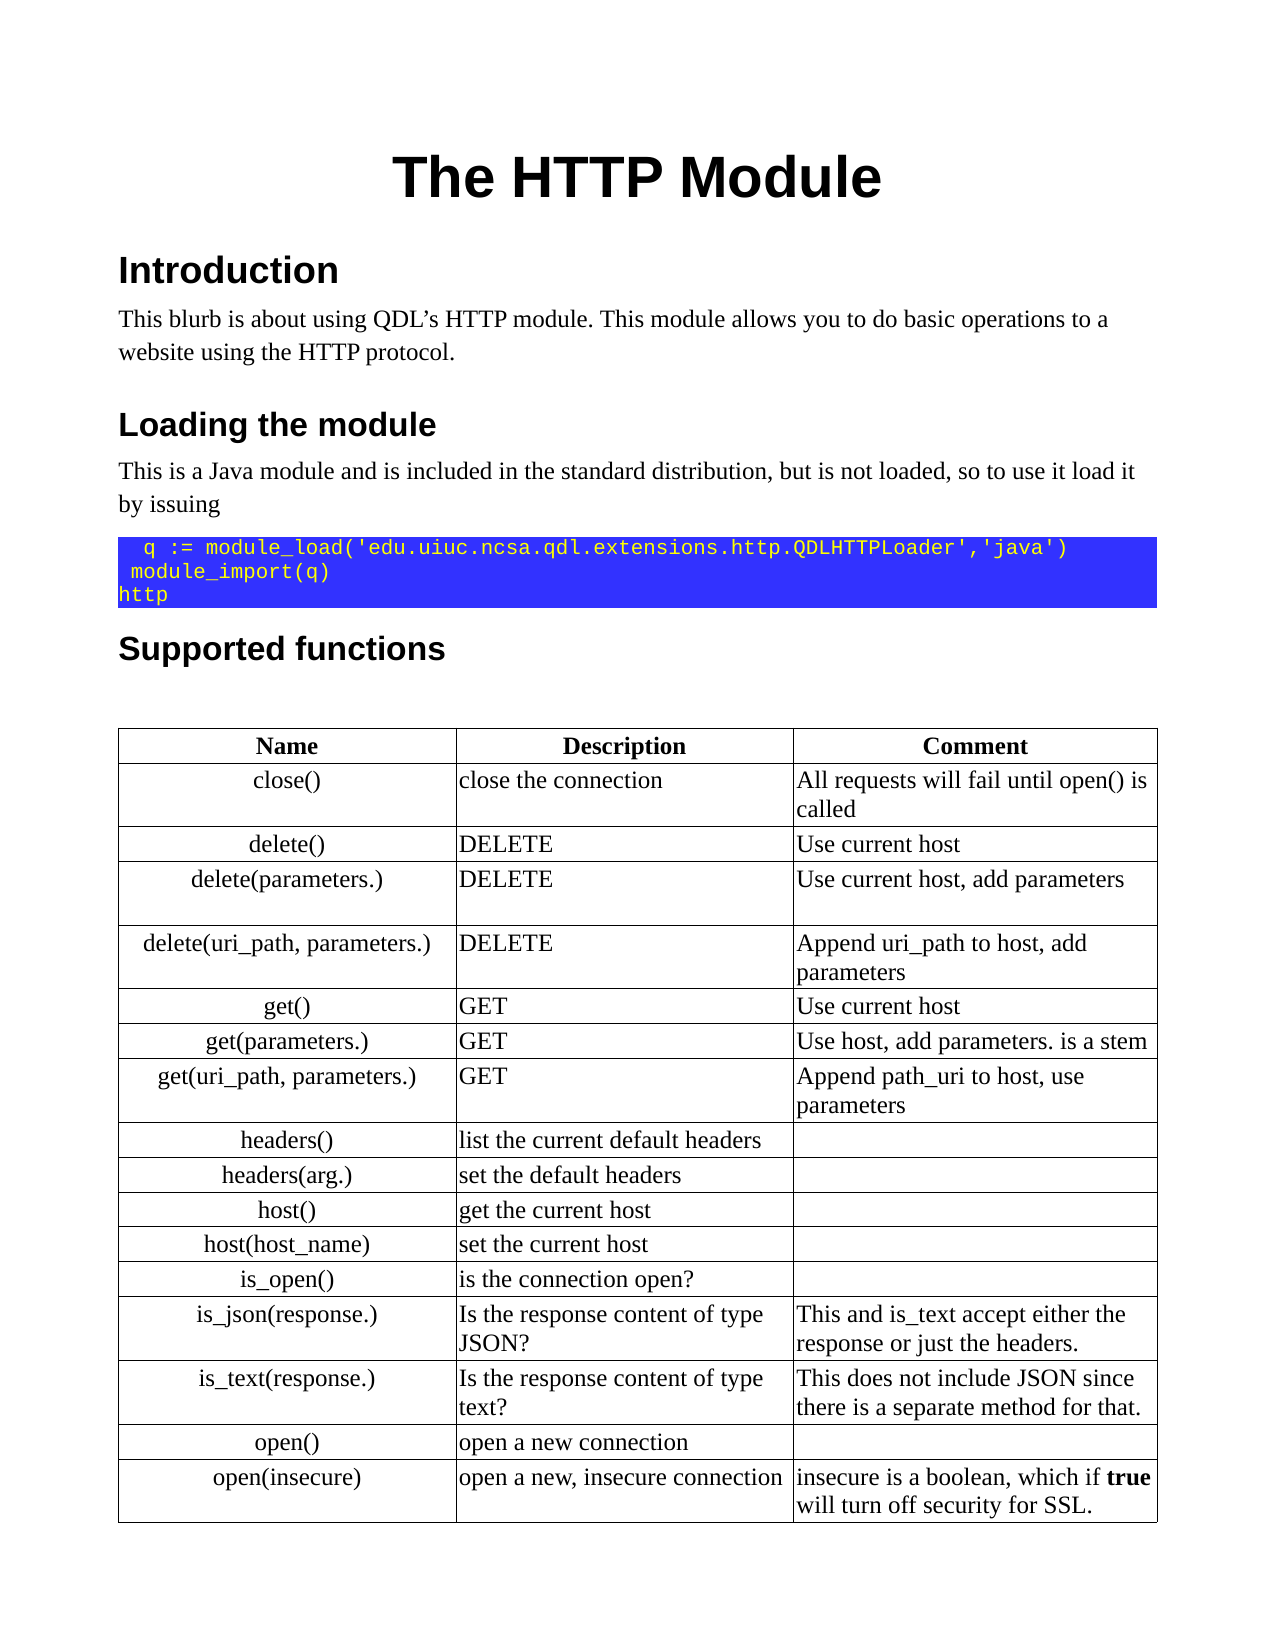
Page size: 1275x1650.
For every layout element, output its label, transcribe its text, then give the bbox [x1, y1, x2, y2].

table_cell set the default headers [457, 1158, 793, 1192]
table_cell [794, 1227, 1157, 1261]
text q := module_load('edu.uiuc.ncsa.qdl.extensions.http.QDLHTTPLoader','java') module_import(q) [118, 537, 1157, 584]
table_cell open(insecure) [119, 1460, 456, 1522]
table_cell Is the response content of type JSON? [457, 1297, 793, 1360]
table_cell [794, 1425, 1157, 1458]
table_cell delete(parameters.) [119, 862, 456, 925]
table_cell [794, 1193, 1157, 1226]
table_cell headers() [119, 1123, 456, 1157]
table_cell Is the response content of type text? [457, 1361, 793, 1423]
table_cell All requests will fail until open() is called [794, 764, 1157, 826]
table_cell is_text(response.) [119, 1361, 456, 1423]
table_cell This and is_text accept either the response or just the headers. [794, 1297, 1157, 1360]
table_cell Use current host [794, 827, 1157, 861]
table_cell open() [119, 1425, 456, 1458]
table_cell close() [119, 764, 456, 826]
table_cell is_open() [119, 1262, 456, 1296]
table_header Description [457, 729, 793, 762]
table_cell list the current default headers [457, 1123, 793, 1157]
table_cell Append path_uri to host, use parameters [794, 1059, 1157, 1122]
table_cell Use current host [794, 989, 1157, 1023]
table_cell [794, 1158, 1157, 1192]
title The HTTP Module [118, 143, 1157, 210]
table_cell headers(arg.) [119, 1158, 456, 1192]
subtitle Supported functions [118, 629, 1157, 667]
table_cell Use current host, add parameters [794, 862, 1157, 925]
table_cell GET [457, 989, 793, 1023]
subtitle Introduction [118, 248, 1157, 291]
table_cell close the connection [457, 764, 793, 826]
table_cell [794, 1123, 1157, 1157]
table_cell open a new connection [457, 1425, 793, 1458]
table_header Comment [794, 729, 1157, 762]
table_cell delete(uri_path, parameters.) [119, 926, 456, 988]
table_cell [794, 1262, 1157, 1296]
table_cell DELETE [457, 827, 793, 861]
table_cell This does not include JSON since there is a separate method for that. [794, 1361, 1157, 1423]
text http [118, 584, 1157, 608]
table_header Name [119, 729, 456, 762]
table_cell insecure is a boolean, which if true will turn off security for SSL. [794, 1460, 1157, 1522]
table_cell set the current host [457, 1227, 793, 1261]
table_cell get the current host [457, 1193, 793, 1226]
table_cell GET [457, 1059, 793, 1122]
table_cell get(uri_path, parameters.) [119, 1059, 456, 1122]
text This blurb is about using QDL’s HTTP module. This module allows you to do basic operations to a website using the HTTP protocol. [118, 304, 1157, 366]
table_cell DELETE [457, 926, 793, 988]
table_cell is the connection open? [457, 1262, 793, 1296]
table_cell get(parameters.) [119, 1024, 456, 1058]
table_cell Append uri_path to host, add parameters [794, 926, 1157, 988]
table_cell GET [457, 1024, 793, 1058]
table_cell host() [119, 1193, 456, 1226]
table_cell get() [119, 989, 456, 1023]
table_cell DELETE [457, 862, 793, 925]
subtitle Loading the module [118, 405, 1157, 444]
table_cell host(host_name) [119, 1227, 456, 1261]
text This is a Java module and is included in the standard distribution, but is not loaded, so to use it load it by issuing [118, 456, 1157, 518]
table_cell delete() [119, 827, 456, 861]
table_cell is_json(response.) [119, 1297, 456, 1360]
table_cell Use host, add parameters. is a stem [794, 1024, 1157, 1058]
table_cell open a new, insecure connection [457, 1460, 793, 1522]
